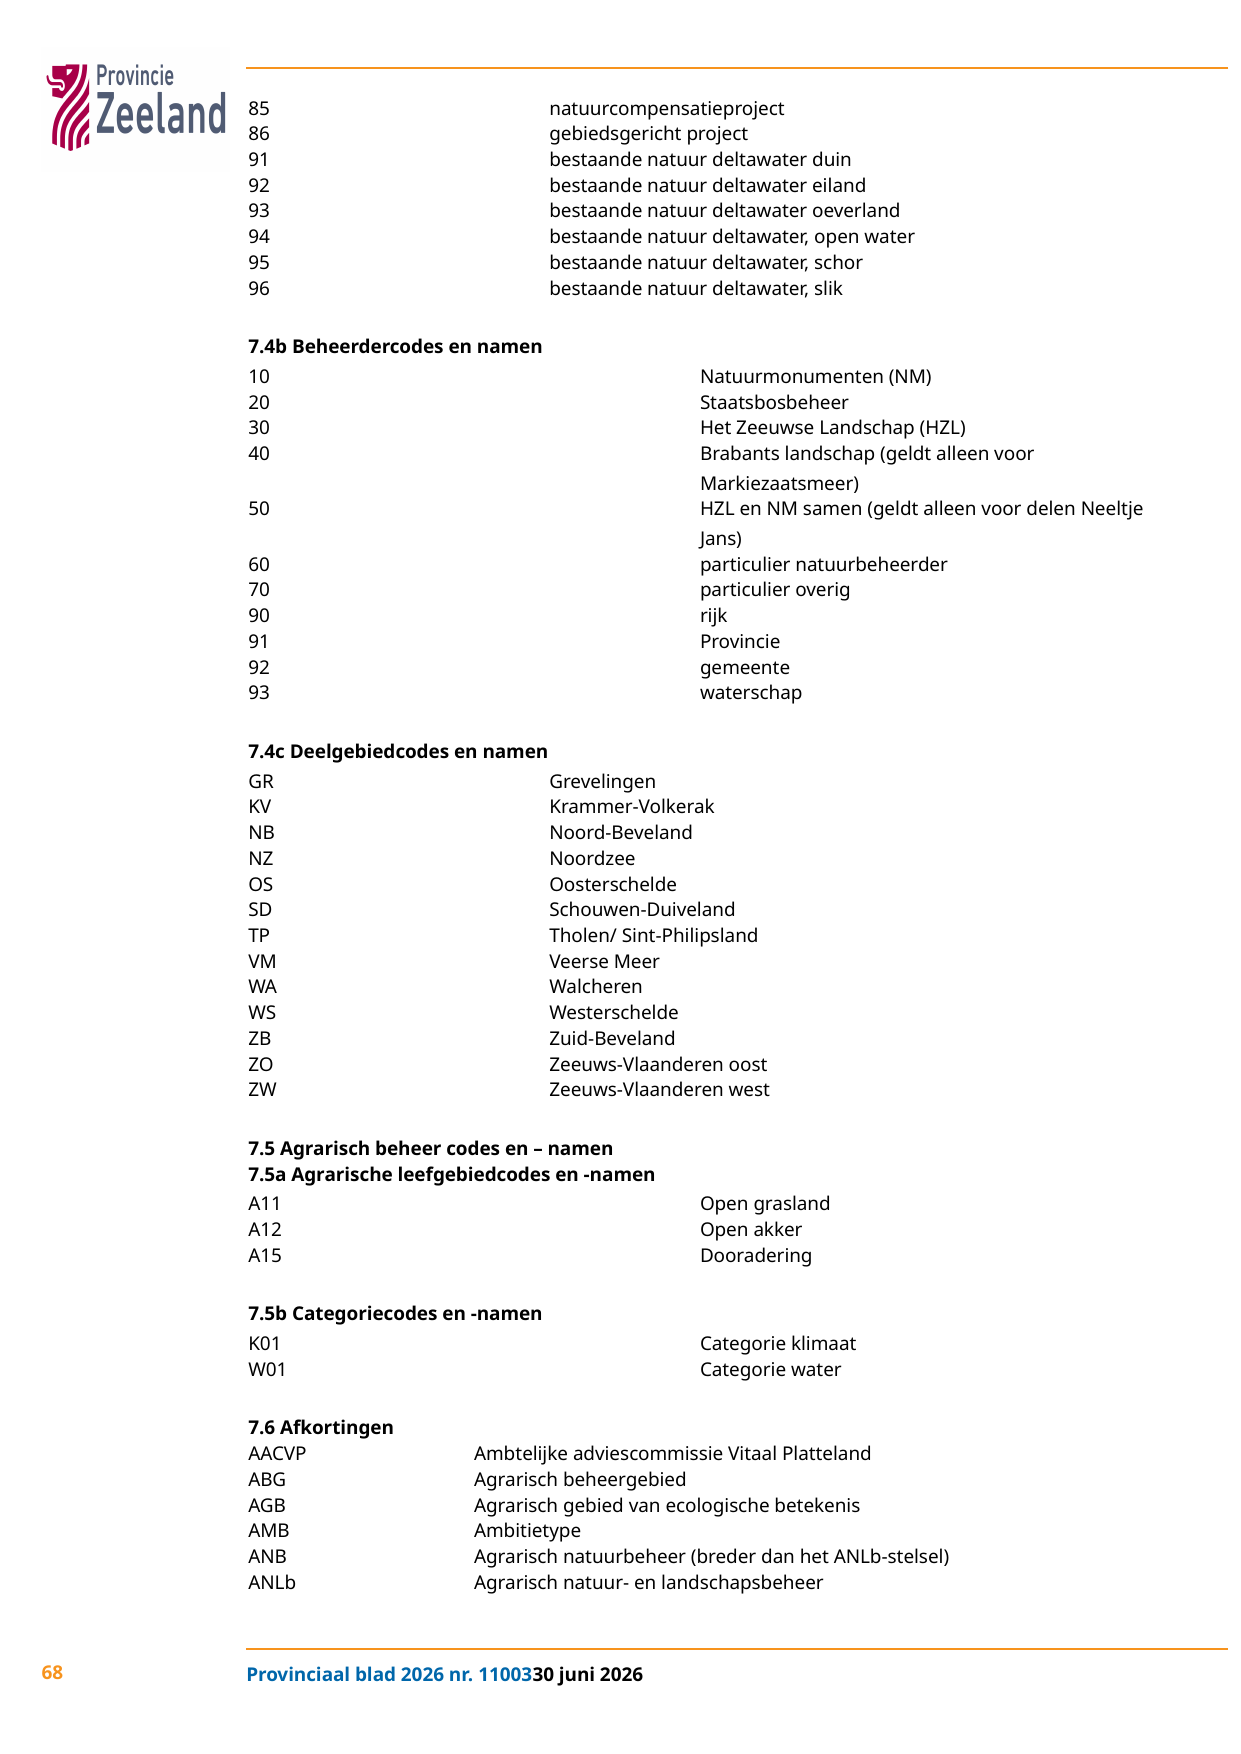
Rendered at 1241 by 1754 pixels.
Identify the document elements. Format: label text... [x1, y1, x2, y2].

table_cell 90 [248, 603, 700, 628]
table_header Open grasland [700, 1191, 1152, 1216]
table_cell 50 [248, 496, 700, 551]
table_cell bestaande natuur deltawater eiland [549, 172, 1152, 198]
table_cell Ambitietype [474, 1518, 1152, 1543]
table_cell 94 [248, 224, 549, 249]
table_header Grevelingen [549, 768, 1152, 793]
table_cell ZO [248, 1051, 549, 1077]
table_header 10 [248, 363, 700, 389]
table_cell VM [248, 948, 549, 974]
table_cell 93 [248, 198, 549, 223]
table_cell W01 [248, 1356, 700, 1382]
table_cell Noord-Beveland [549, 819, 1152, 845]
table_cell Schouwen-Duiveland [549, 896, 1152, 922]
table_cell gemeente [700, 654, 1152, 679]
text 7.4b Beheerdercodes en namen [248, 333, 1152, 359]
table_cell Krammer-Volkerak [549, 794, 1152, 819]
table_header K01 [248, 1330, 700, 1356]
table_cell ZB [248, 1025, 549, 1051]
table_cell NB [248, 819, 549, 845]
table_header AACVP [248, 1440, 474, 1466]
table_cell Staatsbosbeheer [700, 389, 1152, 414]
table_cell Walcheren [549, 974, 1152, 999]
table_header Natuurmonumenten (NM) [700, 363, 1152, 389]
table_cell waterschap [700, 680, 1152, 705]
table_cell 70 [248, 577, 700, 602]
table_cell Tholen/ Sint-Philipsland [549, 922, 1152, 948]
table_cell ANB [248, 1543, 474, 1569]
table_cell particulier natuurbeheerder [700, 551, 1152, 577]
table_cell HZL en NM samen (geldt alleen voor delen Neeltje Jans) [700, 496, 1152, 551]
table_cell 96 [248, 275, 549, 301]
table_cell NZ [248, 845, 549, 871]
text 7.6 Afkortingen [248, 1414, 1152, 1440]
table_header Categorie klimaat [700, 1330, 1152, 1356]
table_header GR [248, 768, 549, 793]
table_cell particulier overig [700, 577, 1152, 602]
text 7.5 Agrarisch beheer codes en – namen [248, 1135, 1152, 1161]
table_cell Het Zeeuwse Landschap (HZL) [700, 415, 1152, 440]
table_cell SD [248, 896, 549, 922]
table_cell Open akker [700, 1216, 1152, 1242]
table_cell 91 [248, 628, 700, 654]
table_cell 60 [248, 551, 700, 577]
table_cell WA [248, 974, 549, 999]
text 7.5b Categoriecodes en -namen [248, 1301, 1152, 1326]
table_cell bestaande natuur deltawater oeverland [549, 198, 1152, 223]
table_cell Brabants landschap (geldt alleen voor Markiezaatsmeer) [700, 440, 1152, 496]
table_cell 85 [248, 95, 549, 121]
table_cell bestaande natuur deltawater, schor [549, 249, 1152, 275]
table_cell bestaande natuur deltawater duin [549, 146, 1152, 172]
table_cell AMB [248, 1518, 474, 1543]
table_cell Dooradering [700, 1242, 1152, 1268]
table_cell ABG [248, 1466, 474, 1492]
table_cell natuurcompensatieproject [549, 95, 1152, 121]
table_cell 86 [248, 121, 549, 146]
table_cell OS [248, 871, 549, 896]
table_cell Westerschelde [549, 999, 1152, 1025]
table_cell Zuid-Beveland [549, 1025, 1152, 1051]
table_cell Agrarisch gebied van ecologische betekenis [474, 1492, 1152, 1517]
table_cell gebiedsgericht project [549, 121, 1152, 146]
table_cell 93 [248, 680, 700, 705]
table_cell Provincie [700, 628, 1152, 654]
table_cell Categorie water [700, 1356, 1152, 1382]
table_cell Oosterschelde [549, 871, 1152, 896]
table_cell 91 [248, 146, 549, 172]
table_cell AGB [248, 1492, 474, 1517]
table_cell ANLb [248, 1569, 474, 1595]
picture [41, 47, 231, 172]
table_cell Noordzee [549, 845, 1152, 871]
text 7.5a Agrarische leefgebiedcodes en -namen [248, 1161, 1152, 1187]
table_header Ambtelijke adviescommissie Vitaal Platteland [474, 1440, 1152, 1466]
table_cell rijk [700, 603, 1152, 628]
table_cell Agrarisch natuurbeheer (breder dan het ANLb-stelsel) [474, 1543, 1152, 1569]
table_cell A12 [248, 1216, 700, 1242]
table_cell Agrarisch natuur- en landschapsbeheer [474, 1569, 1152, 1595]
table_cell 40 [248, 440, 700, 496]
table_cell A15 [248, 1242, 700, 1268]
table_cell Zeeuws-Vlaanderen oost [549, 1051, 1152, 1077]
table_cell Zeeuws-Vlaanderen west [549, 1077, 1152, 1102]
table_cell WS [248, 999, 549, 1025]
table_cell 30 [248, 415, 700, 440]
table_header A11 [248, 1191, 700, 1216]
table_cell KV [248, 794, 549, 819]
text 7.4c Deelgebiedcodes en namen [248, 738, 1152, 764]
table_cell Veerse Meer [549, 948, 1152, 974]
table_cell bestaande natuur deltawater, open water [549, 224, 1152, 249]
table_cell TP [248, 922, 549, 948]
table_cell ZW [248, 1077, 549, 1102]
table_cell Agrarisch beheergebied [474, 1466, 1152, 1492]
table_cell 92 [248, 172, 549, 198]
table_cell bestaande natuur deltawater, slik [549, 275, 1152, 301]
table_cell 92 [248, 654, 700, 679]
table_cell 20 [248, 389, 700, 414]
table_cell 95 [248, 249, 549, 275]
